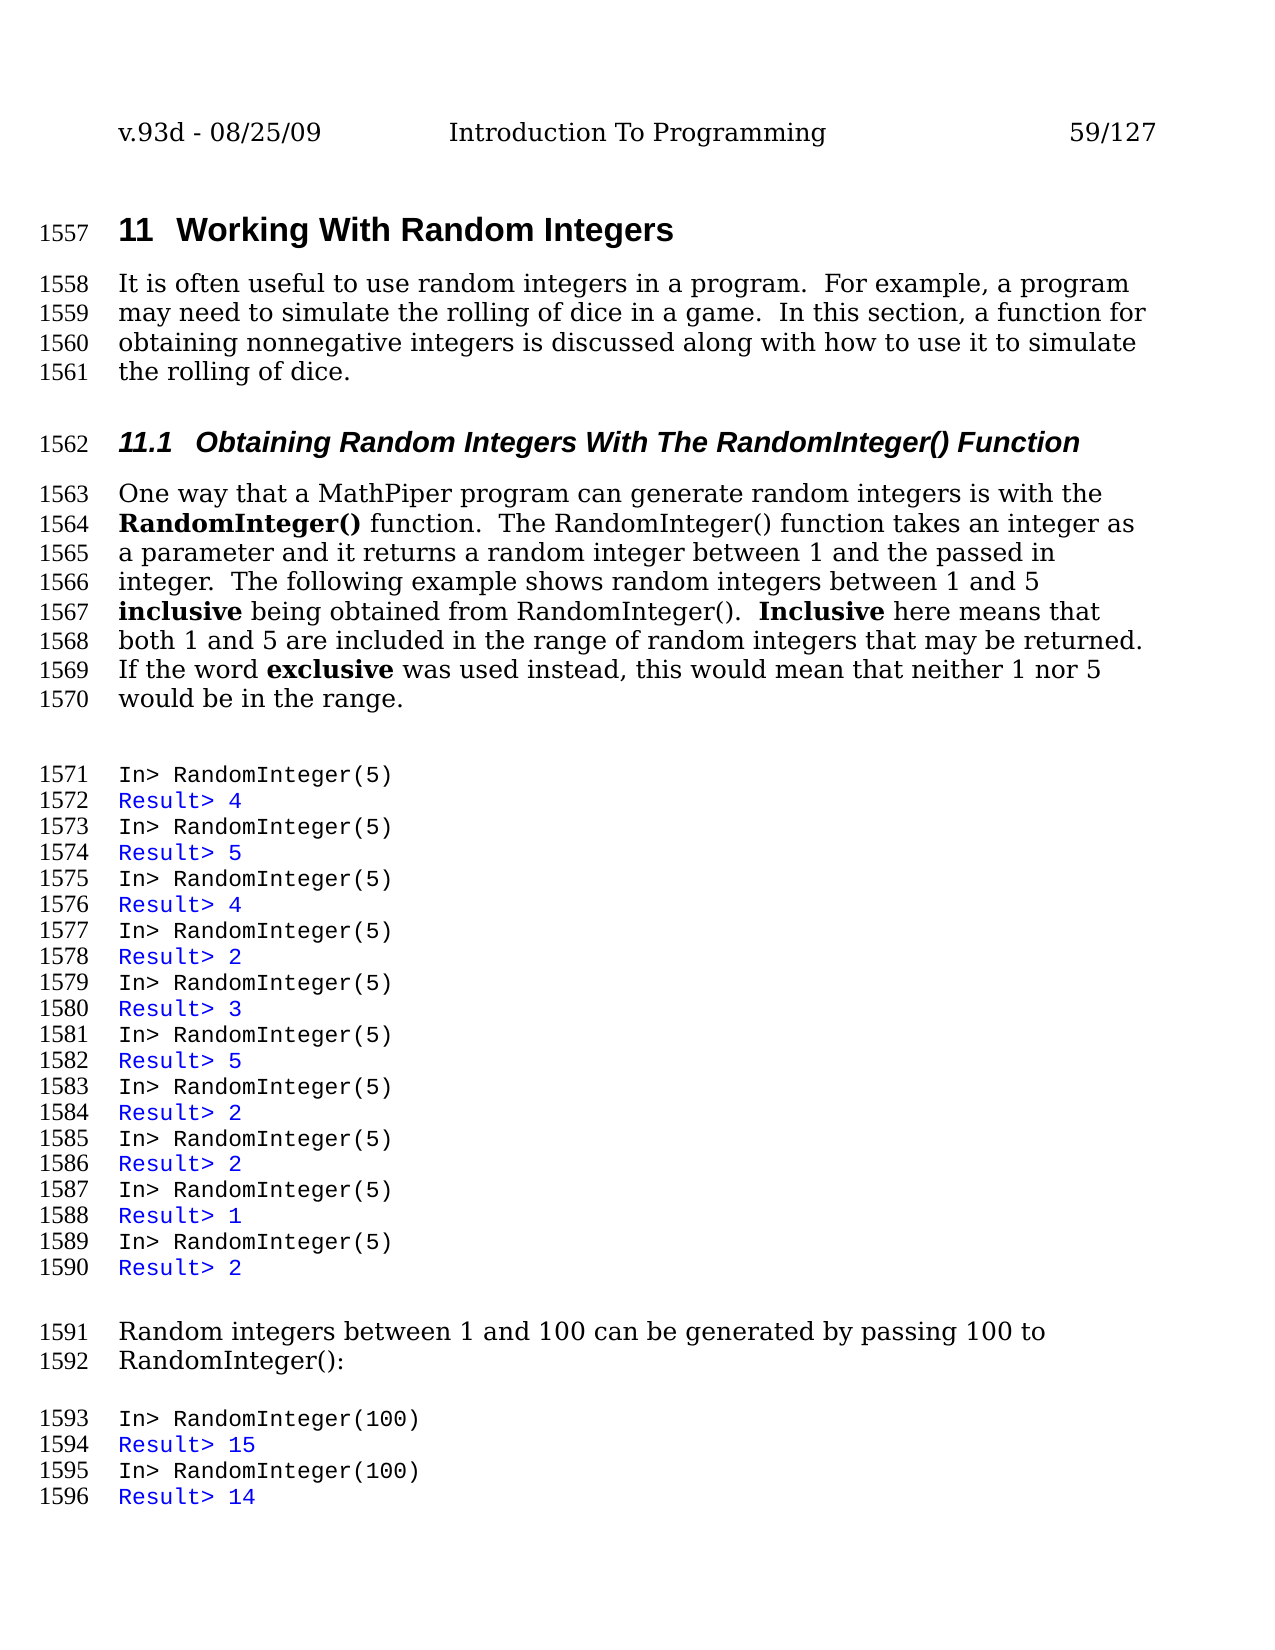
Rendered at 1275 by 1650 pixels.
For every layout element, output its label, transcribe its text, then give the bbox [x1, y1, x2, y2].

text In> RandomInteger(5) [118, 1179, 1157, 1205]
text Result> 2 [118, 1257, 1157, 1282]
text Result> 2 [118, 1153, 1157, 1179]
subtitle Obtaining Random Integers With The RandomInteger() Function [118, 425, 1157, 459]
text It is often useful to use random integers in a program. For example, a program may need to simulate the rolling of dice in a game. In this section, a function for obtaining nonnegative integers is discussed along with how to use it to simulate the rolling of dice. [118, 269, 1157, 386]
text Result> 5 [118, 1049, 1157, 1075]
text Result> 2 [118, 1101, 1157, 1127]
text In> RandomInteger(5) [118, 867, 1157, 893]
text In> RandomInteger(5) [118, 1127, 1157, 1153]
text Result> 14 [118, 1486, 1157, 1511]
text In> RandomInteger(5) [118, 1231, 1157, 1257]
text Random integers between 1 and 100 can be generated by passing 100 to RandomInteger(): [118, 1317, 1157, 1376]
text In> RandomInteger(5) [118, 764, 1157, 790]
text Result> 2 [118, 945, 1157, 971]
text Result> 3 [118, 997, 1157, 1023]
text Result> 4 [118, 790, 1157, 816]
text In> RandomInteger(5) [118, 1075, 1157, 1101]
text Result> 4 [118, 893, 1157, 919]
text Result> 15 [118, 1434, 1157, 1459]
subtitle Working With Random Integers [118, 210, 1157, 248]
text In> RandomInteger(5) [118, 816, 1157, 842]
text Result> 5 [118, 842, 1157, 867]
text In> RandomInteger(100) [118, 1408, 1157, 1434]
text In> RandomInteger(100) [118, 1459, 1157, 1486]
text In> RandomInteger(5) [118, 971, 1157, 997]
text Result> 1 [118, 1205, 1157, 1231]
text In> RandomInteger(5) [118, 1023, 1157, 1049]
text In> RandomInteger(5) [118, 919, 1157, 945]
text One way that a MathPiper program can generate random integers is with the RandomInteger() function. The RandomInteger() function takes an integer as a parameter and it returns a random integer between 1 and the passed in integer. The following example shows random integers between 1 and 5 inclusive being obtained from RandomInteger(). Inclusive here means that both 1 and 5 are included in the range of random integers that may be returned. If the word exclusive was used instead, this would mean that neither 1 nor 5 would be in the range. [118, 479, 1157, 713]
